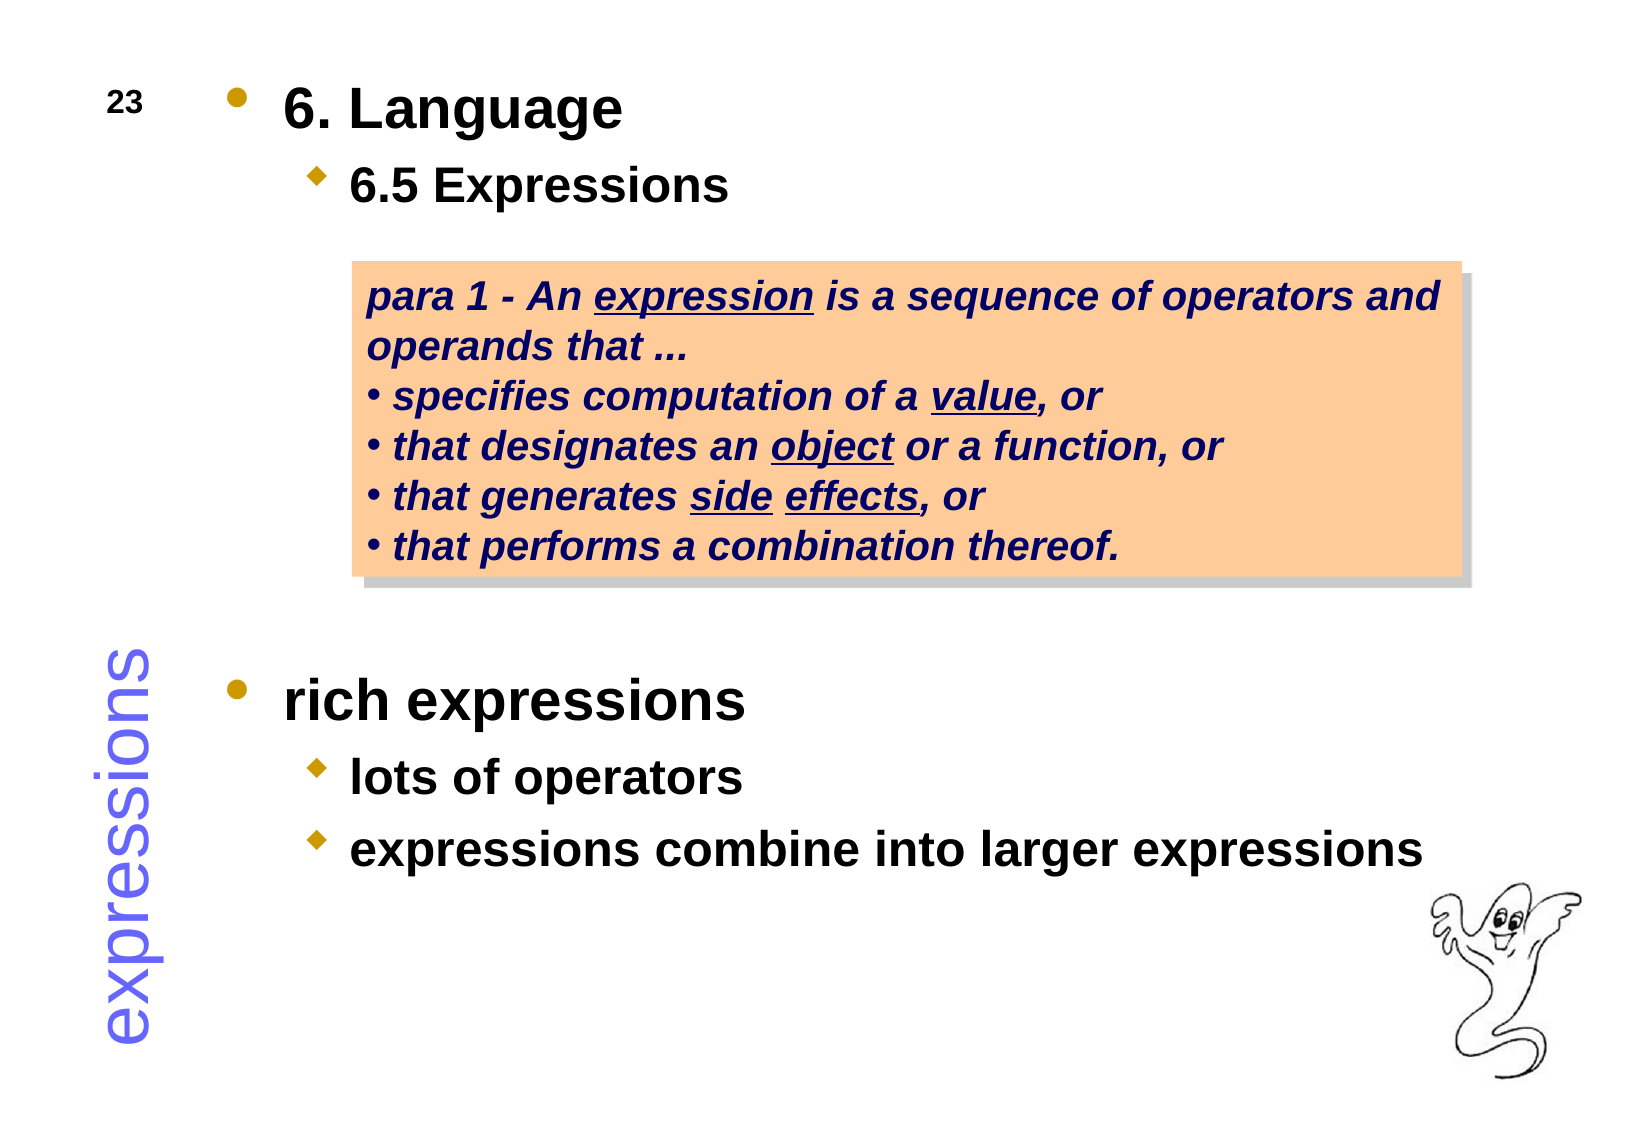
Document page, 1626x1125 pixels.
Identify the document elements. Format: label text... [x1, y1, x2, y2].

picture [1430, 881, 1585, 1083]
list 6. Language 6.5 Expressions rich expressions lots of operators expressions combine into larger expressions [212, 62, 1550, 1063]
title expressions [50, 187, 188, 1063]
text_box para 1 - An expression is a sequence of operators and operands that ... specifies computation of a value, or that designates an object or a function, or that generates side effects, or that performs a combination thereof. [351, 261, 1463, 577]
